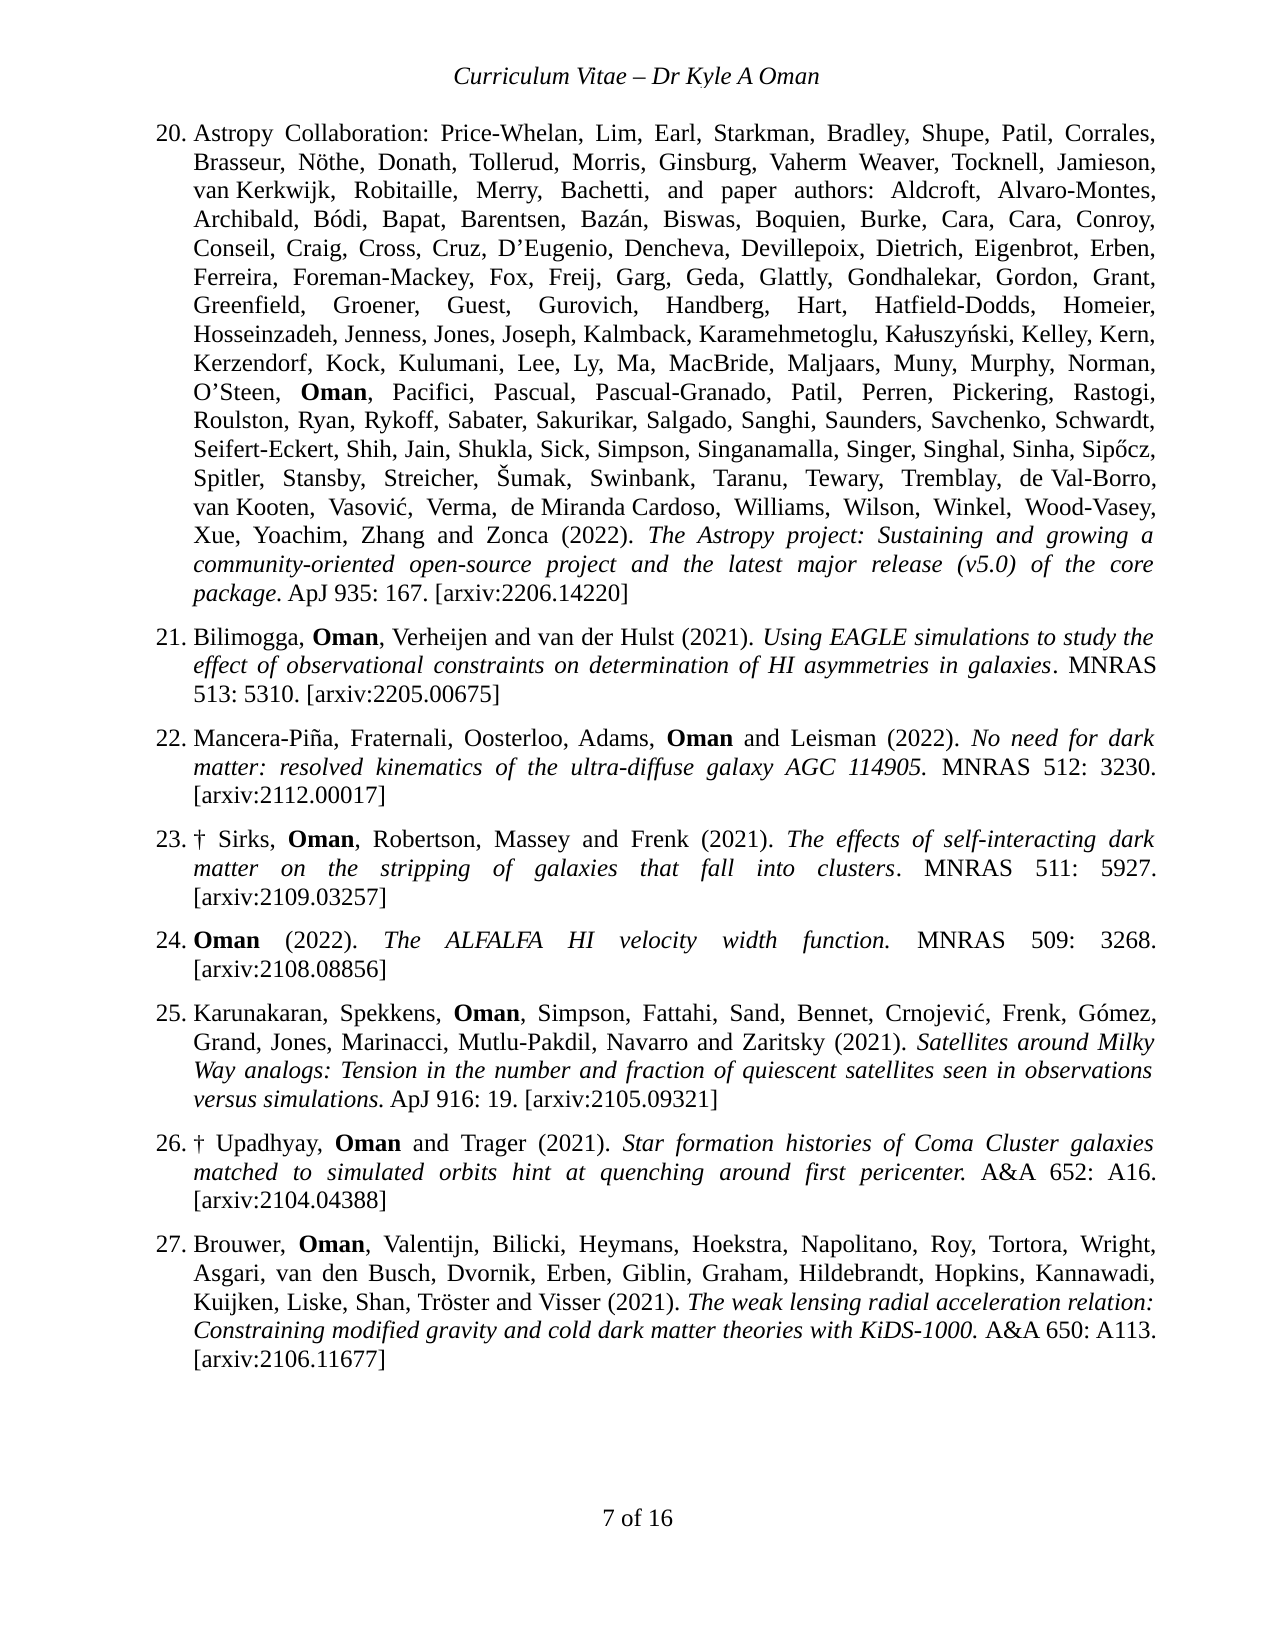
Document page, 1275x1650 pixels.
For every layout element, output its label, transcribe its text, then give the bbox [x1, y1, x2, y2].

list Mancera-Piña, Fraternali, Oosterloo, Adams, Oman and Leisman (2022). No need for dark matter: resolved kinematics of the ultra-diffuse galaxy AGC 114905. MNRAS 512: 3230. [arxiv:2112.00017] [156, 723, 1157, 809]
list † Upadhyay, Oman and Trager (2021). Star formation histories of Coma Cluster galaxies matched to simulated orbits hint at quenching around first pericenter. A&A 652: A16. [arxiv:2104.04388] [156, 1128, 1157, 1214]
list † Sirks, Oman, Robertson, Massey and Frenk (2021). The effects of self-interacting dark matter on the stripping of galaxies that fall into clusters. MNRAS 511: 5927. [arxiv:2109.03257] [156, 824, 1157, 910]
list Karunakaran, Spekkens, Oman, Simpson, Fattahi, Sand, Bennet, Crnojević, Frenk, Gómez, Grand, Jones, Marinacci, Mutlu-Pakdil, Navarro and Zaritsky (2021). Satellites around Milky Way analogs: Tension in the number and fraction of quiescent satellites seen in observations versus simulations. ApJ 916: 19. [arxiv:2105.09321] [156, 998, 1157, 1113]
list Brouwer, Oman, Valentijn, Bilicki, Heymans, Hoekstra, Napolitano, Roy, Tortora, Wright, Asgari, van den Busch, Dvornik, Erben, Giblin, Graham, Hildebrandt, Hopkins, Kannawadi, Kuijken, Liske, Shan, Tröster and Visser (2021). The weak lensing radial acceleration relation: Constraining modified gravity and cold dark matter theories with KiDS-1000. A&A 650: A113. [arxiv:2106.11677] [156, 1229, 1157, 1373]
list Astropy Collaboration: Price-Whelan, Lim, Earl, Starkman, Bradley, Shupe, Patil, Corrales, Brasseur, Nöthe, Donath, Tollerud, Morris, Ginsburg, Vaherm Weaver, Tocknell, Jamieson, van Kerkwijk, Robitaille, Merry, Bachetti, and paper authors: Aldcroft, Alvaro-Montes, Archibald, Bódi, Bapat, Barentsen, Bazán, Biswas, Boquien, Burke, Cara, Cara, Conroy, Conseil, Craig, Cross, Cruz, D’Eugenio, Dencheva, Devillepoix, Dietrich, Eigenbrot, Erben, Ferreira, Foreman-Mackey, Fox, Freij, Garg, Geda, Glattly, Gondhalekar, Gordon, Grant, Greenfield, Groener, Guest, Gurovich, Handberg, Hart, Hatfield-Dodds, Homeier, Hosseinzadeh, Jenness, Jones, Joseph, Kalmback, Karamehmetoglu, Kałuszyński, Kelley, Kern, Kerzendorf, Kock, Kulumani, Lee, Ly, Ma, MacBride, Maljaars, Muny, Murphy, Norman, O’Steen, Oman, Pacifici, Pascual, Pascual-Granado, Patil, Perren, Pickering, Rastogi, Roulston, Ryan, Rykoff, Sabater, Sakurikar, Salgado, Sanghi, Saunders, Savchenko, Schwardt, Seifert-Eckert, Shih, Jain, Shukla, Sick, Simpson, Singanamalla, Singer, Singhal, Sinha, Sipőcz, Spitler, Stansby, Streicher, Šumak, Swinbank, Taranu, Tewary, Tremblay, de Val-Borro, van Kooten, Vasović, Verma, de Miranda Cardoso, Williams, Wilson, Winkel, Wood-Vasey, Xue, Yoachim, Zhang and Zonca (2022). The Astropy project: Sustaining and growing a community-oriented open-source project and the latest major release (v5.0) of the core package. ApJ 935: 167. [arxiv:2206.14220] [156, 118, 1157, 607]
list Bilimogga, Oman, Verheijen and van der Hulst (2021). Using EAGLE simulations to study the effect of observational constraints on determination of HI asymmetries in galaxies. MNRAS 513: 5310. [arxiv:2205.00675] [156, 622, 1157, 708]
list Oman (2022). The ALFALFA HI velocity width function. MNRAS 509: 3268. [arxiv:2108.08856] [156, 925, 1157, 983]
